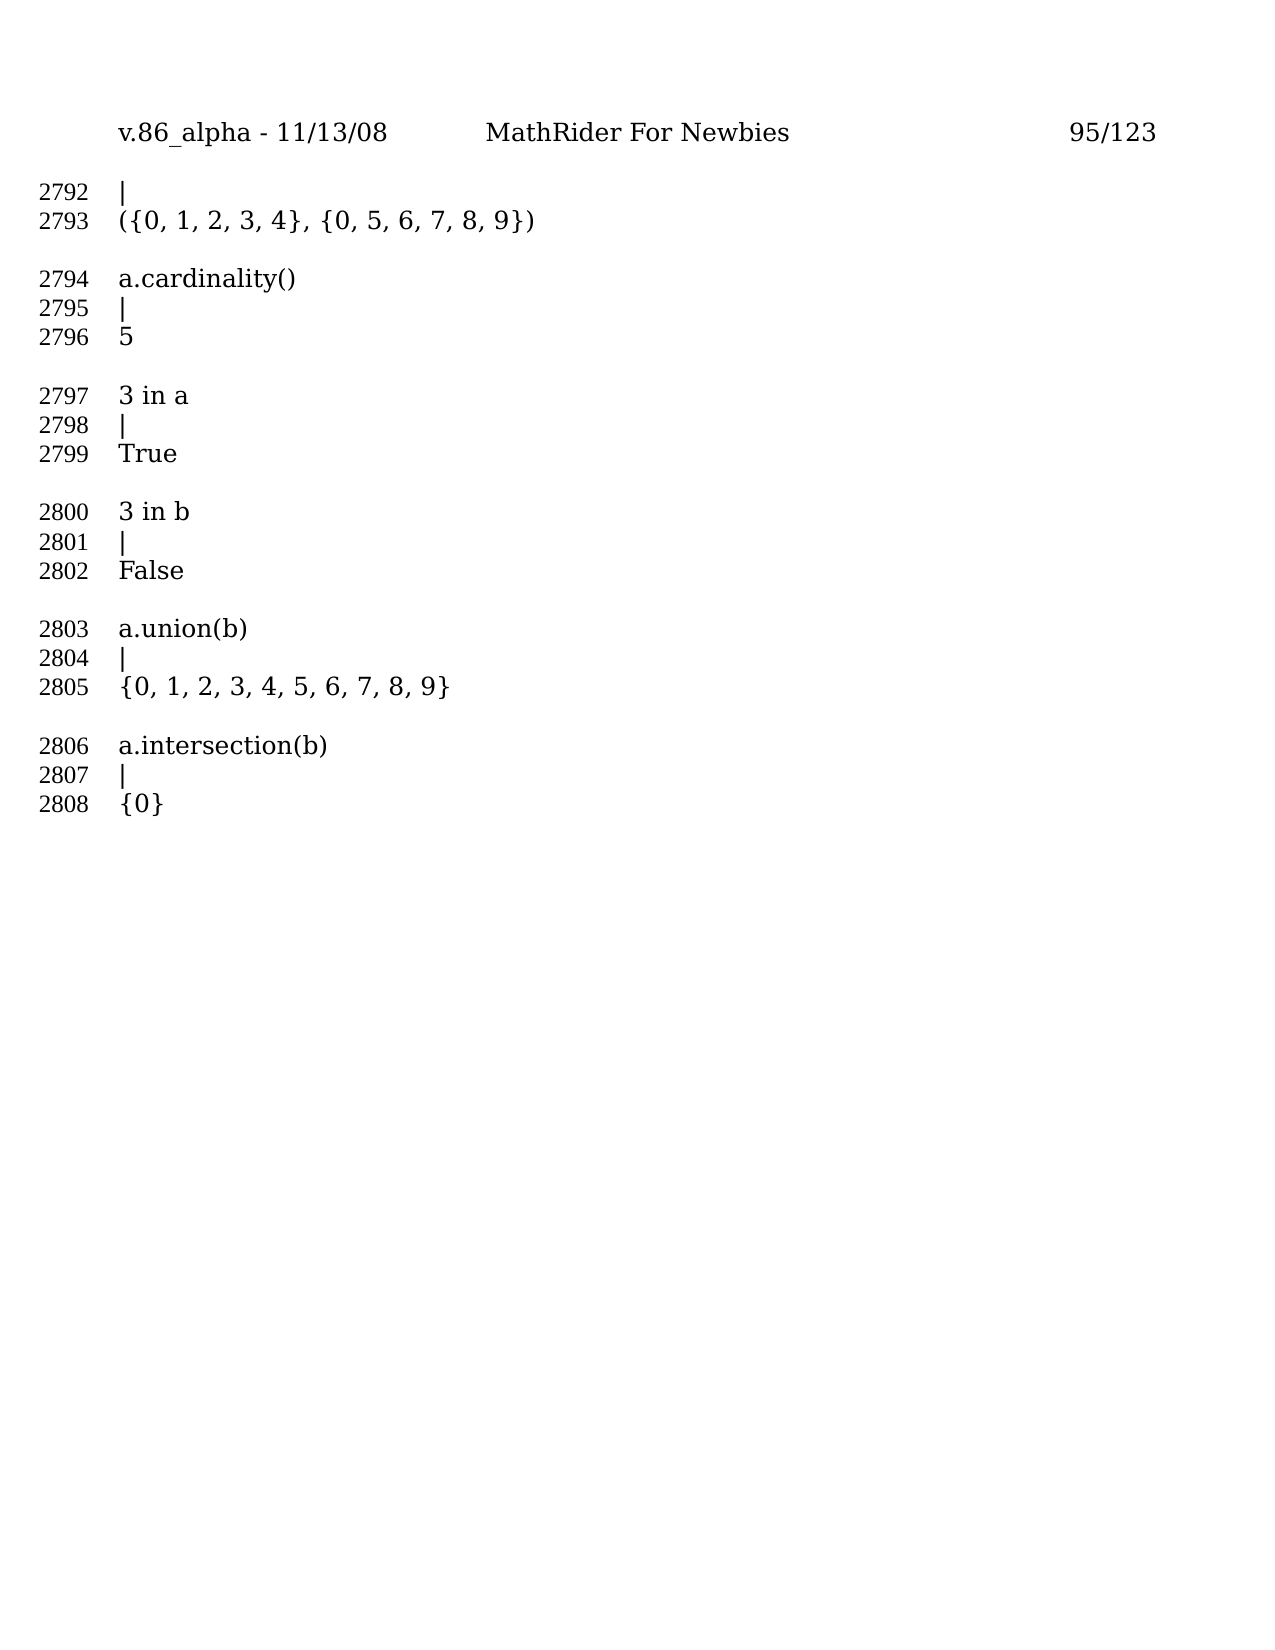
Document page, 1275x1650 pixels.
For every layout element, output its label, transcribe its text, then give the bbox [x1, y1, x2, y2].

text ({0, 1, 2, 3, 4}, {0, 5, 6, 7, 8, 9}) [118, 206, 1157, 235]
text | [118, 643, 1157, 673]
text {0} [118, 789, 1157, 818]
text True [118, 439, 1157, 468]
text a.cardinality() [118, 264, 1157, 293]
text {0, 1, 2, 3, 4, 5, 6, 7, 8, 9} [118, 673, 1157, 702]
text | [118, 760, 1157, 789]
text a.intersection(b) [118, 731, 1157, 760]
text a.union(b) [118, 614, 1157, 643]
text False [118, 556, 1157, 585]
text | [118, 293, 1157, 323]
text | [118, 410, 1157, 439]
text 3 in a [118, 381, 1157, 410]
text | [118, 527, 1157, 556]
text 3 in b [118, 498, 1157, 527]
text | [118, 177, 1157, 206]
text 5 [118, 323, 1157, 352]
